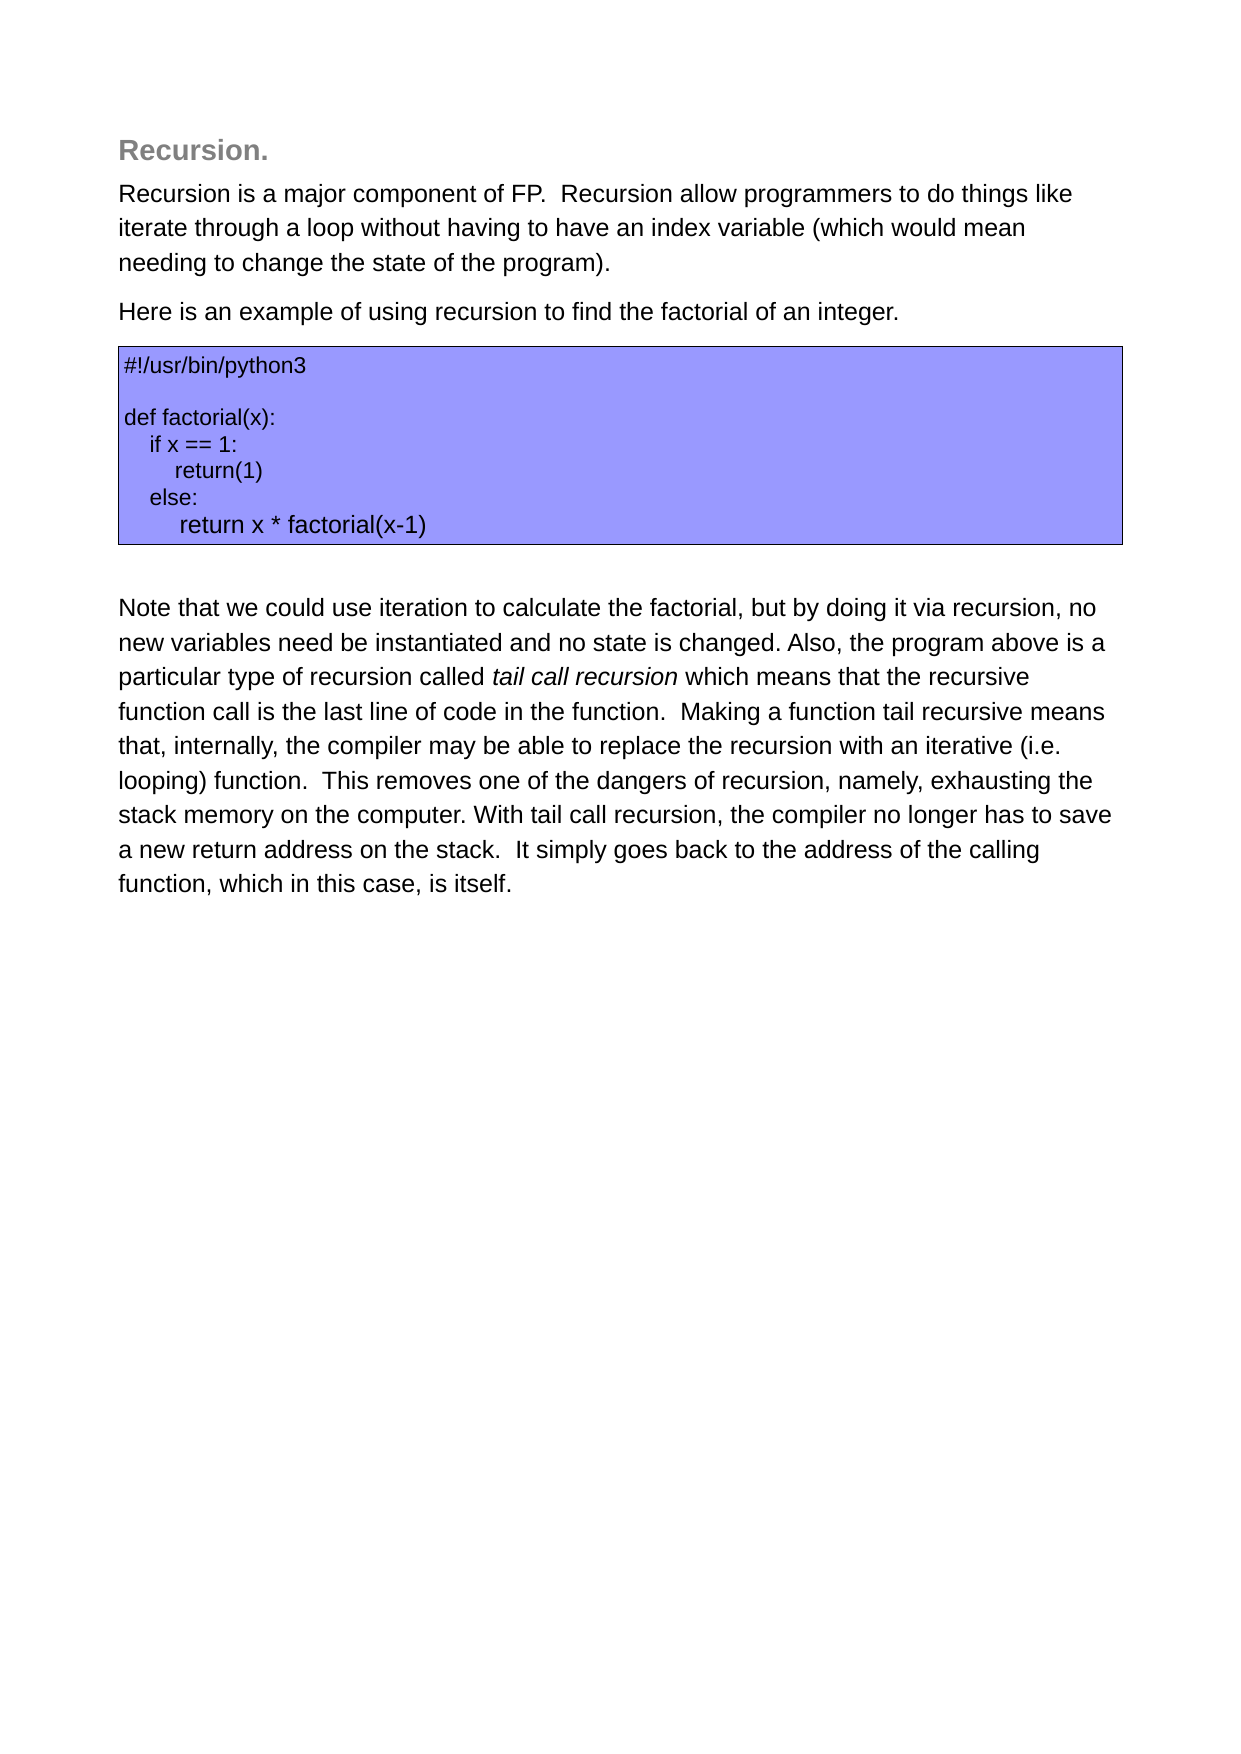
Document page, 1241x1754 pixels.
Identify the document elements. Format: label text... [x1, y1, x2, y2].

text Recursion is a major component of FP. Recursion allow programmers to do things like iterate through a loop without having to have an index variable (which would mean needing to change the state of the program). [118, 179, 1122, 276]
text Note that we could use iteration to calculate the factorial, but by doing it via recursion, no new variables need be instantiated and no state is changed. Also, the program above is a particular type of recursion called tail call recursion which means that the recursive function call is the last line of code in the function. Making a function tail recursive means that, internally, the compiler may be able to replace the recursion with an iterative (i.e. looping) function. This removes one of the dangers of recursion, namely, exhausting the stack memory on the computer. With tail call recursion, the compiler no longer has to save a new return address on the stack. It simply goes back to the address of the calling function, which in this case, is itself. [118, 593, 1122, 898]
table_header #!/usr/bin/python3 def factorial(x): if x == 1: return(1) else: return x * factorial(x-1) [119, 347, 1122, 544]
subtitle Recursion. [118, 133, 1122, 166]
text Here is an example of using recursion to find the factorial of an integer. [118, 297, 1122, 326]
